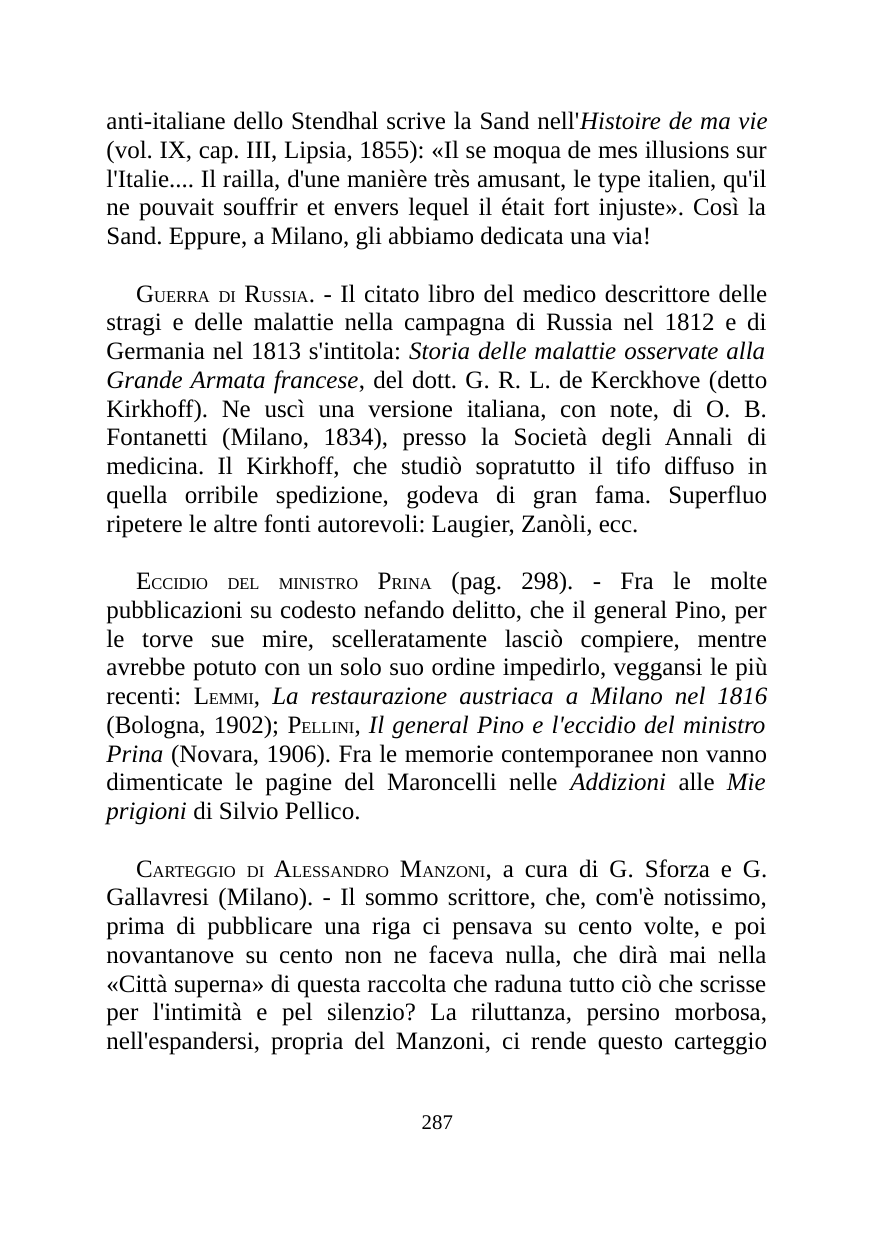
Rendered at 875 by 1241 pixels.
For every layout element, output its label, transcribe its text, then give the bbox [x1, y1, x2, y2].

text Eccidio del ministro Prina (pag. 298). - Fra le molte pubblicazioni su codesto nefando delitto, che il general Pino, per le torve sue mire, scelleratamente lasciò compiere, mentre avrebbe potuto con un solo suo ordine impedirlo, veggansi le più recenti: Lemmi, La restaurazione austriaca a Milano nel 1816 (Bologna, 1902); Pellini, Il general Pino e l'eccidio del ministro Prina (Novara, 1906). Fra le memorie contemporanee non vanno dimenticate le pagine del Maroncelli nelle Addizioni alle Mie prigioni di Silvio Pellico. [106, 566, 768, 825]
text Carteggio di Alessandro Manzoni, a cura di G. Sforza e G. Gallavresi (Milano). - Il sommo scrittore, che, com'è notissimo, prima di pubblicare una riga ci pensava su cento volte, e poi novantanove su cento non ne faceva nulla, che dirà mai nella «Città superna» di questa raccolta che raduna tutto ciò che scrisse per l'intimità e pel silenzio? La riluttanza, persino morbosa, nell'espandersi, propria del Manzoni, ci rende questo carteggio [106, 854, 768, 1055]
text Guerra di Russia. - Il citato libro del medico descrittore delle stragi e delle malattie nella campagna di Russia nel 1812 e di Germania nel 1813 s'intitola: Storia delle malattie osservate alla Grande Armata francese, del dott. G. R. L. de Kerckhove (detto Kirkhoff). Ne uscì una versione italiana, con note, di O. B. Fontanetti (Milano, 1834), presso la Società degli Annali di medicina. Il Kirkhoff, che studiò sopratutto il tifo diffuso in quella orribile spedizione, godeva di gran fama. Superfluo ripetere le altre fonti autorevoli: Laugier, Zanòli, ecc. [106, 279, 768, 537]
text anti-italiane dello Stendhal scrive la Sand nell'Histoire de ma vie (vol. IX, cap. III, Lipsia, 1855): «Il se moqua de mes illusions sur l'Italie.... Il railla, d'une manière très amusant, le type italien, qu'il ne pouvait souffrir et envers lequel il était fort injuste». Così la Sand. Eppure, a Milano, gli abbiamo dedicata una via! [106, 106, 768, 250]
